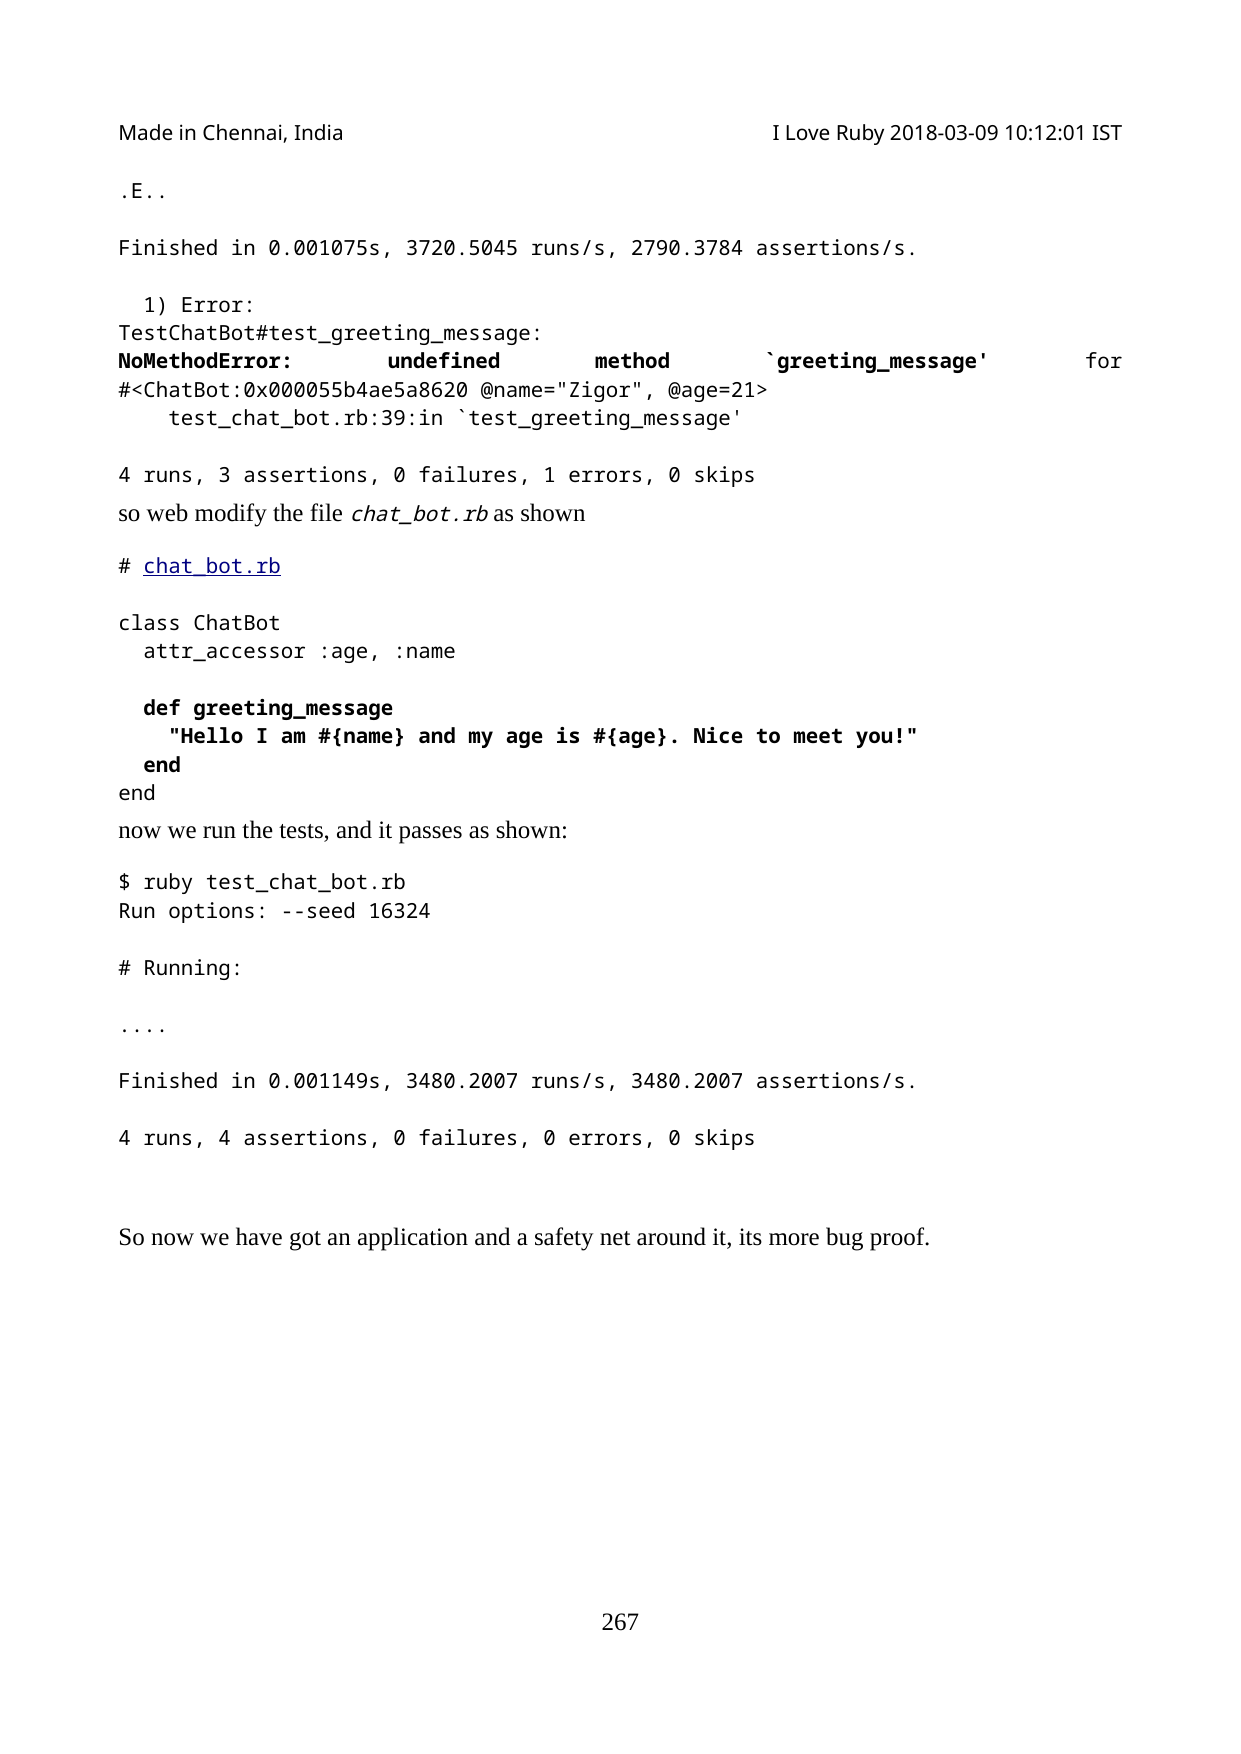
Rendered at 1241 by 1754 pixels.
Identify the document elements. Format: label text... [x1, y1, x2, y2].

text .... [118, 1010, 1122, 1038]
text attr_accessor :age, :name [118, 636, 1122, 664]
text .E.. [118, 176, 1122, 204]
text end [118, 750, 1122, 778]
text end [118, 778, 1122, 807]
text class ChatBot [118, 608, 1122, 636]
text # Running: [118, 953, 1122, 981]
text test_chat_bot.rb:39:in `test_greeting_message' [118, 403, 1122, 432]
text 4 runs, 3 assertions, 0 failures, 1 errors, 0 skips [118, 460, 1122, 489]
text Run options: --seed 16324 [118, 896, 1122, 924]
text TestChatBot#test_greeting_message: [118, 318, 1122, 347]
text 4 runs, 4 assertions, 0 failures, 0 errors, 0 skips [118, 1123, 1122, 1152]
text NoMethodError: undefined method `greeting_message' for #<ChatBot:0x000055b4ae5a8620 @name="Zigor", @age=21> [118, 347, 1122, 403]
text def greeting_message [118, 693, 1122, 721]
text $ ruby test_chat_bot.rb [118, 867, 1122, 896]
text # chat_bot.rb [118, 551, 1122, 579]
text "Hello I am #{name} and my age is #{age}. Nice to meet you!" [118, 721, 1122, 750]
text Finished in 0.001149s, 3480.2007 runs/s, 3480.2007 assertions/s. [118, 1067, 1122, 1095]
text now we run the tests, and it passes as shown: [118, 816, 1122, 844]
text 1) Error: [118, 290, 1122, 318]
text Finished in 0.001075s, 3720.5045 runs/s, 2790.3784 assertions/s. [118, 233, 1122, 261]
text so web modify the file chat_bot.rb as shown [118, 498, 1122, 527]
text So now we have got an application and a safety net around it, its more bug proof. [118, 1222, 1122, 1250]
